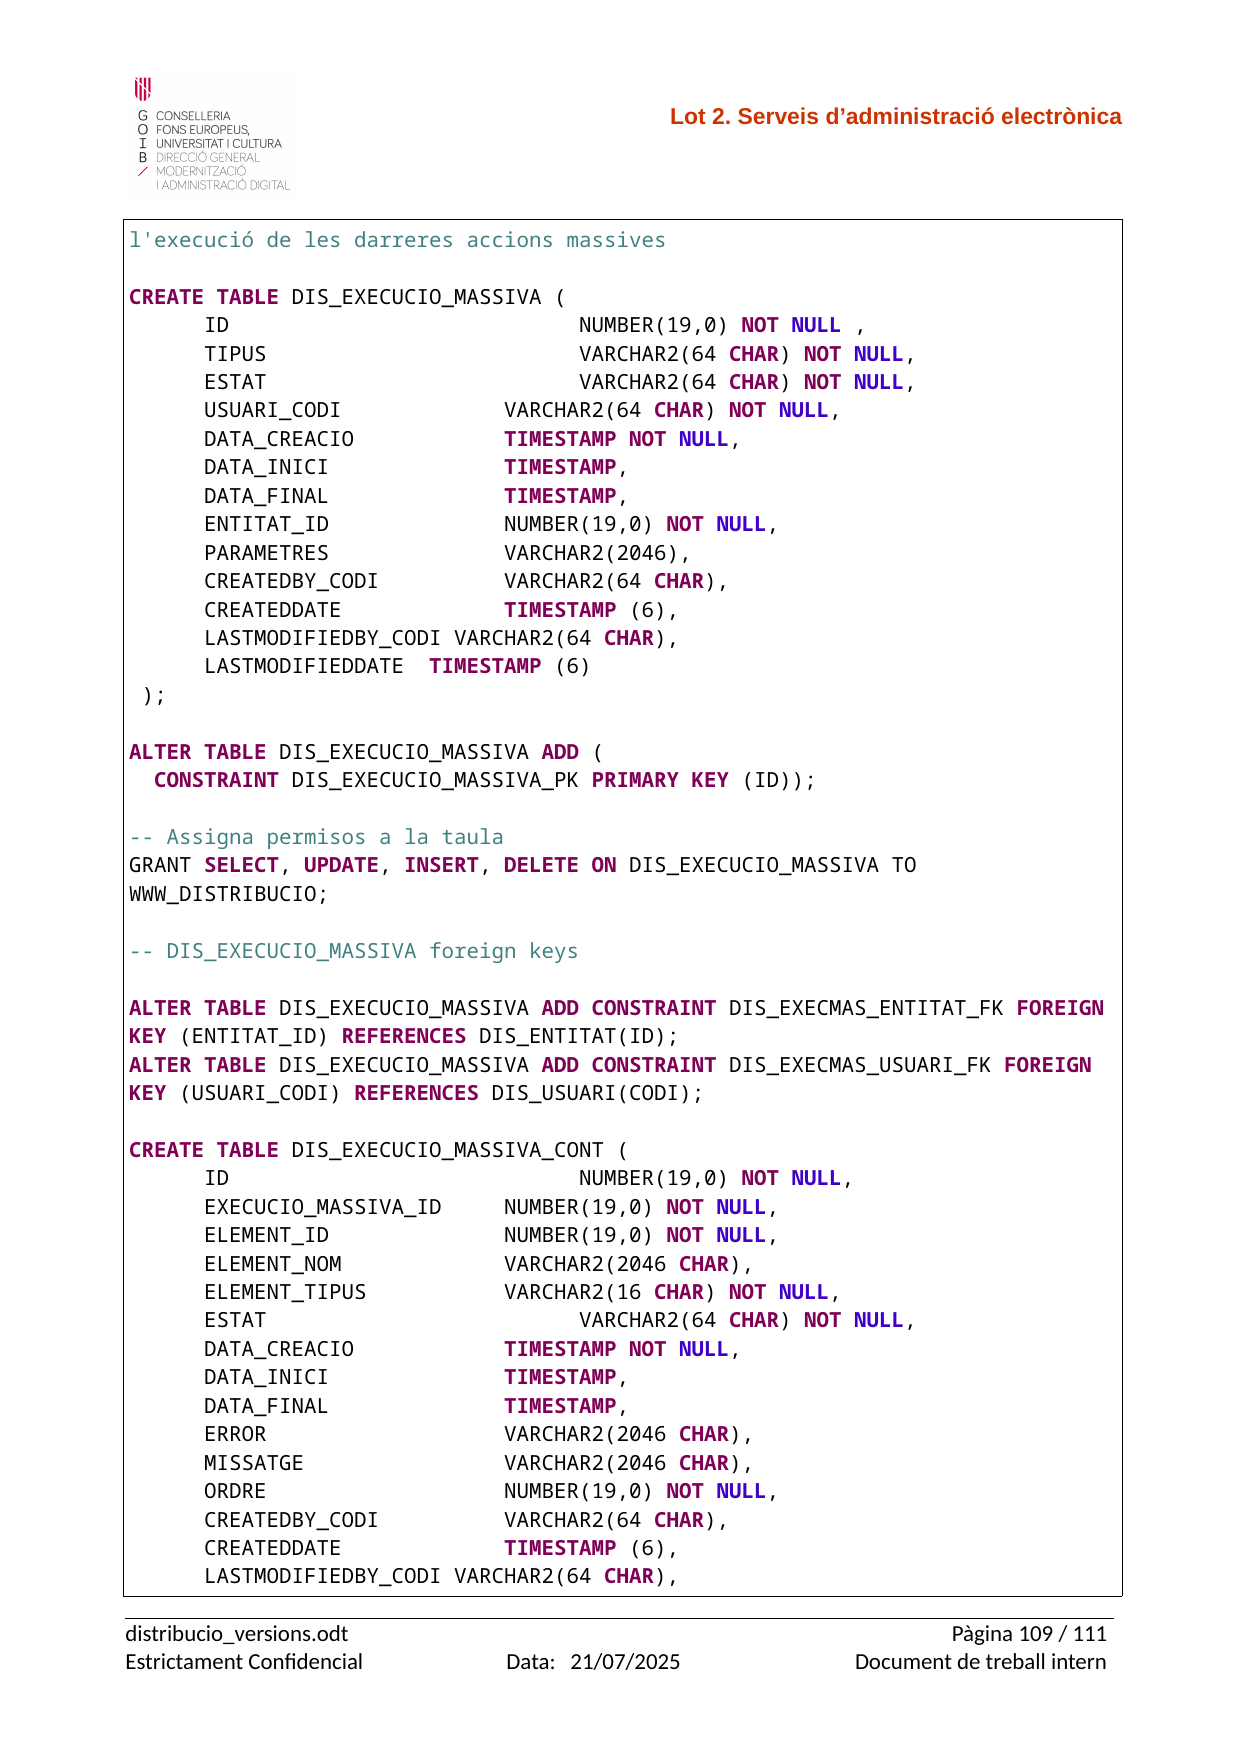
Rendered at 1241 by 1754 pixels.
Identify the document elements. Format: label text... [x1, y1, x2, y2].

picture [126, 70, 299, 197]
table_header l'execució de les darreres accions massives CREATE TABLE DIS_EXECUCIO_MASSIVA ( ID NUMBER(19,0) NOT NULL , TIPUS VARCHAR2(64 CHAR) NOT NULL, ESTAT VARCHAR2(64 CHAR) NOT NULL, USUARI_CODI VARCHAR2(64 CHAR) NOT NULL, DATA_CREACIO TIMESTAMP NOT NULL, DATA_INICI TIMESTAMP, DATA_FINAL TIMESTAMP, ENTITAT_ID NUMBER(19,0) NOT NULL, PARAMETRES VARCHAR2(2046), CREATEDBY_CODI VARCHAR2(64 CHAR), CREATEDDATE TIMESTAMP (6), LASTMODIFIEDBY_CODI VARCHAR2(64 CHAR), LASTMODIFIEDDATE TIMESTAMP (6) ); ALTER TABLE DIS_EXECUCIO_MASSIVA ADD ( CONSTRAINT DIS_EXECUCIO_MASSIVA_PK PRIMARY KEY (ID)); -- Assigna permisos a la taula GRANT SELECT, UPDATE, INSERT, DELETE ON DIS_EXECUCIO_MASSIVA TO WWW_DISTRIBUCIO; -- DIS_EXECUCIO_MASSIVA foreign keys ALTER TABLE DIS_EXECUCIO_MASSIVA ADD CONSTRAINT DIS_EXECMAS_ENTITAT_FK FOREIGN KEY (ENTITAT_ID) REFERENCES DIS_ENTITAT(ID); ALTER TABLE DIS_EXECUCIO_MASSIVA ADD CONSTRAINT DIS_EXECMAS_USUARI_FK FOREIGN KEY (USUARI_CODI) REFERENCES DIS_USUARI(CODI); CREATE TABLE DIS_EXECUCIO_MASSIVA_CONT ( ID NUMBER(19,0) NOT NULL, EXECUCIO_MASSIVA_ID NUMBER(19,0) NOT NULL, ELEMENT_ID NUMBER(19,0) NOT NULL, ELEMENT_NOM VARCHAR2(2046 CHAR), ELEMENT_TIPUS VARCHAR2(16 CHAR) NOT NULL, ESTAT VARCHAR2(64 CHAR) NOT NULL, DATA_CREACIO TIMESTAMP NOT NULL, DATA_INICI TIMESTAMP, DATA_FINAL TIMESTAMP, ERROR VARCHAR2(2046 CHAR), MISSATGE VARCHAR2(2046 CHAR), ORDRE NUMBER(19,0) NOT NULL, CREATEDBY_CODI VARCHAR2(64 CHAR), CREATEDDATE TIMESTAMP (6), LASTMODIFIEDBY_CODI VARCHAR2(64 CHAR), [124, 220, 1122, 1596]
